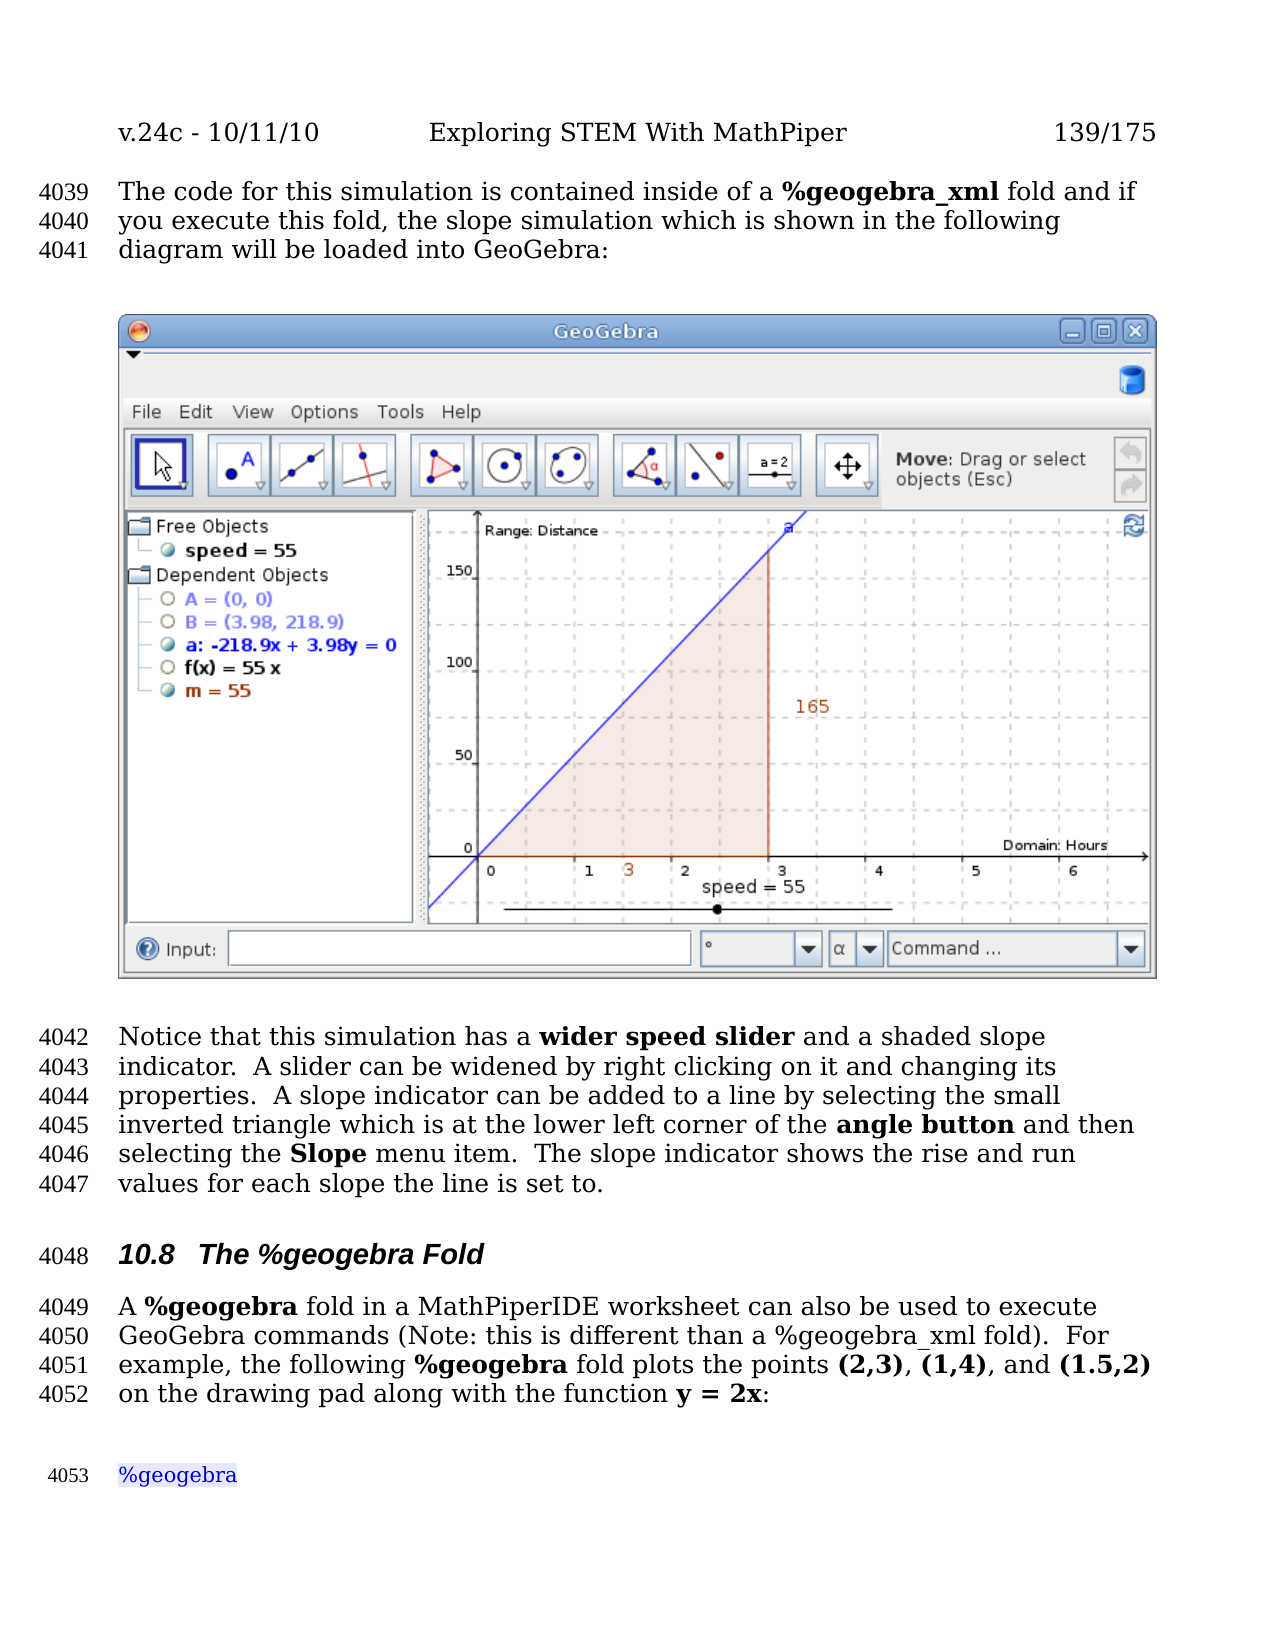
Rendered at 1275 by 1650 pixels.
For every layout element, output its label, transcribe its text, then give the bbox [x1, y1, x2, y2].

text A %geogebra fold in a MathPiperIDE worksheet can also be used to execute GeoGebra commands (Note: this is different than a %geogebra_xml fold). For example, the following %geogebra fold plots the points (2,3), (1,4), and (1.5,2) on the drawing pad along with the function y = 2x: [118, 1291, 1157, 1409]
picture [118, 314, 1157, 979]
text Notice that this simulation has a wider speed slider and a shaded slope indicator. A slider can be widened by right clicking on it and changing its properties. A slope indicator can be added to a line by selecting the small inverted triangle which is at the lower left corner of the angle button and then selecting the Slope menu item. The slope indicator shows the rise and run values for each slope the line is set to. [118, 1022, 1157, 1198]
text The code for this simulation is contained inside of a %geogebra_xml fold and if you execute this fold, the slope simulation which is shown in the following diagram will be loaded into GeoGebra: [118, 177, 1157, 264]
text %geogebra [118, 1463, 1157, 1487]
subtitle The %geogebra Fold [118, 1237, 1157, 1271]
